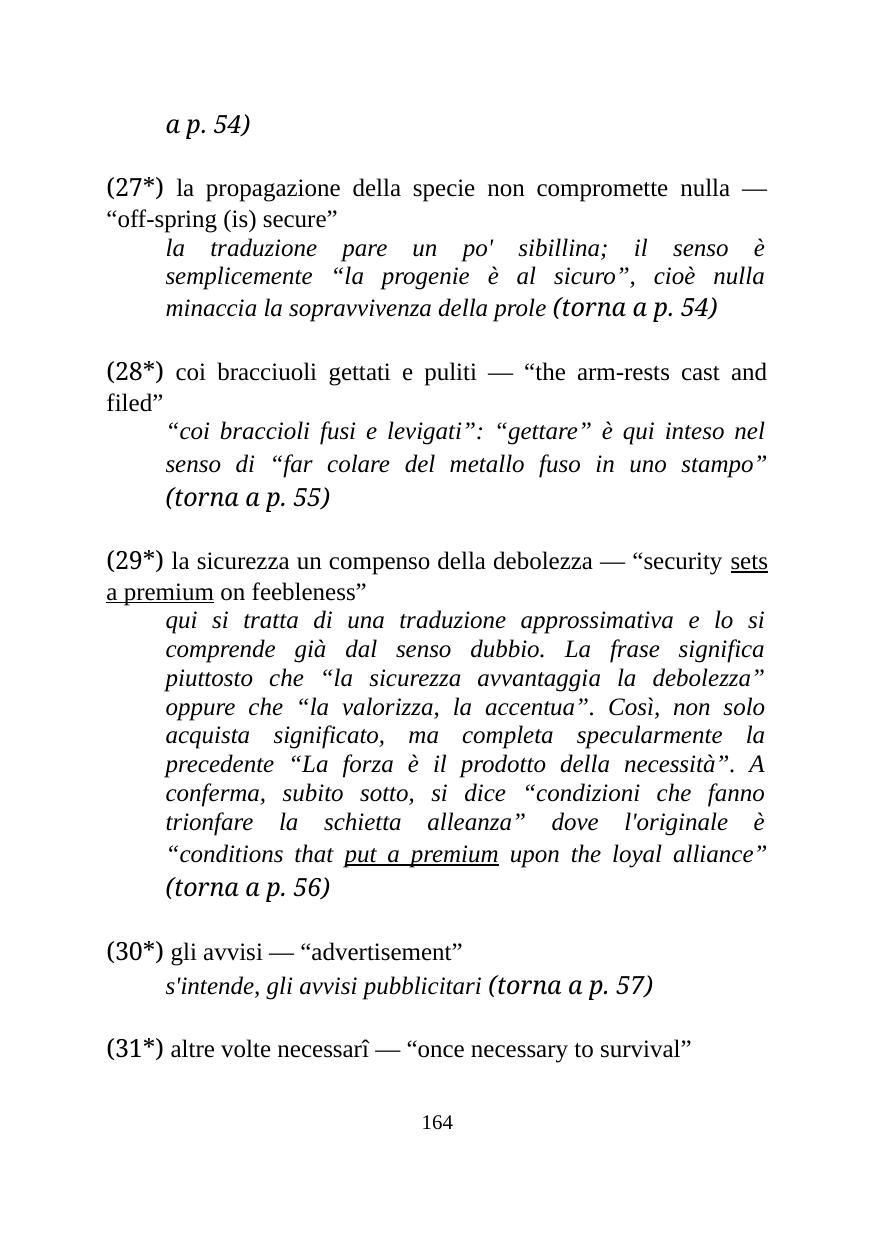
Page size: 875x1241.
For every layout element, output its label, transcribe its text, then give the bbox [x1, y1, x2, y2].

text (28*) coi bracciuoli gettati e puliti — “the arm-rests cast and filed” [106, 354, 768, 416]
text (27*) la propagazione della specie non compromette nulla — “off-spring (is) secure” [106, 170, 768, 233]
text a p. 54) [165, 106, 768, 140]
text (31*) altre volte necessarî — “once necessary to survival” [106, 1031, 768, 1065]
text “coi braccioli fusi e levigati”: “gettare” è qui inteso nel senso di “far colare del metallo fuso in uno stampo” (torna a p. 55) [165, 416, 768, 513]
text qui si tratta di una traduzione approssimativa e lo si comprende già dal senso dubbio. La frase significa piuttosto che “la sicurezza avvantaggia la debolezza” oppure che “la valorizza, la accentua”. Così, non solo acquista significato, ma completa specularmente la precedente “La forza è il prodotto della necessità”. A conferma, subito sotto, si dice “condizioni che fanno trionfare la schietta alleanza” dove l'originale è “conditions that put a premium upon the loyal alliance” (torna a p. 56) [165, 606, 768, 904]
text s'intende, gli avvisi pubblicitari (torna a p. 57) [165, 967, 768, 1001]
text la traduzione pare un po' sibillina; il senso è semplicemente “la progenie è al sicuro”, cioè nulla minaccia la sopravvivenza della prole (torna a p. 54) [165, 233, 768, 324]
text (29*) la sicurezza un compenso della debolezza — “security sets a premium on feebleness” [106, 543, 768, 606]
text (30*) gli avvisi — “advertisement” [106, 933, 768, 967]
